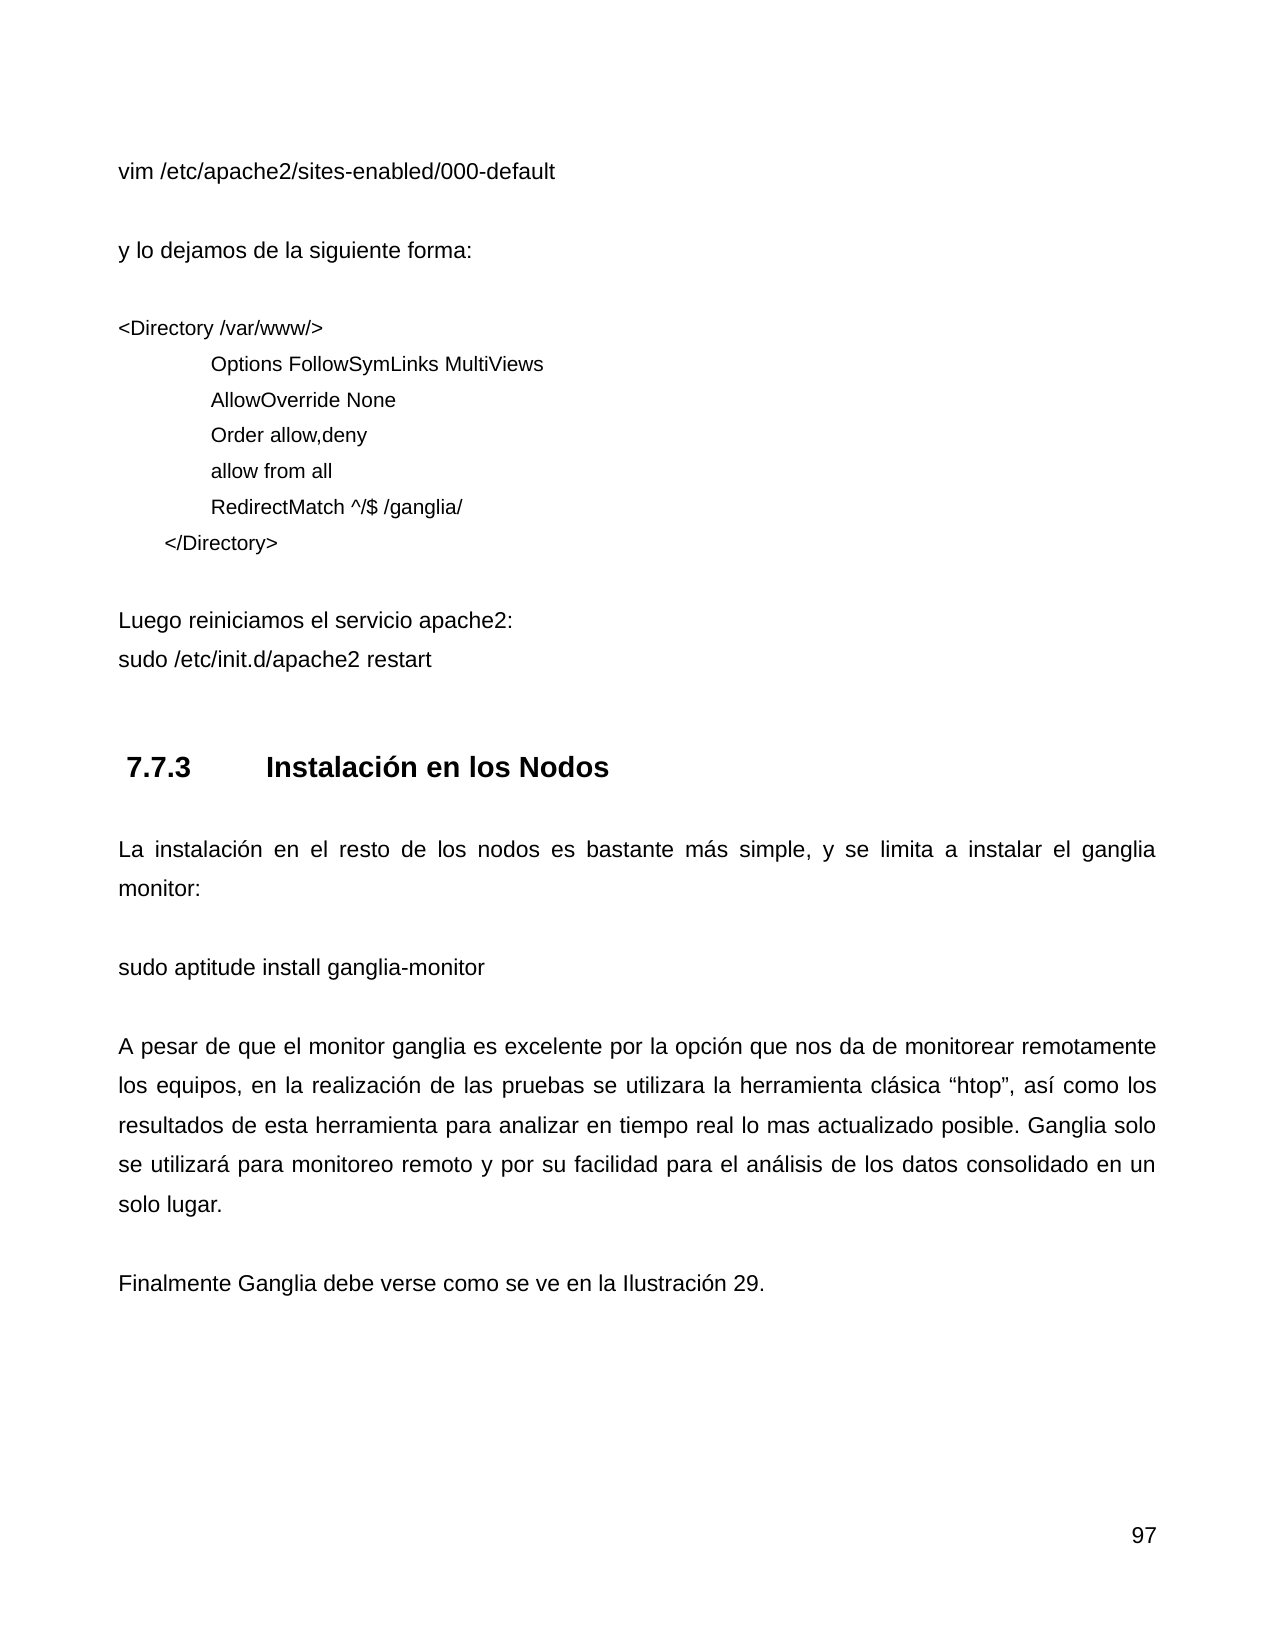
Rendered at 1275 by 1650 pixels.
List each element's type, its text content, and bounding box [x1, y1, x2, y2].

text <Directory /var/www/> [118, 316, 1157, 339]
text vim /etc/apache2/sites-enabled/000-default [118, 158, 1157, 184]
text allow from all [118, 459, 1157, 483]
subtitle Instalación en los Nodos [118, 750, 1157, 783]
text sudo aptitude install ganglia-monitor [118, 954, 1157, 980]
text Order allow,deny [118, 423, 1157, 447]
text Finalmente Ganglia debe verse como se ve en la Ilustración 29. [118, 1270, 1157, 1296]
text sudo /etc/init.d/apache2 restart [118, 646, 1157, 672]
text RedirectMatch ^/$ /ganglia/ [118, 495, 1157, 519]
text y lo dejamos de la siguiente forma: [118, 237, 1157, 263]
text Options FollowSymLinks MultiViews [118, 351, 1157, 375]
text </Directory> [118, 531, 1157, 555]
text Luego reiniciamos el servicio apache2: [118, 607, 1157, 633]
text A pesar de que el monitor ganglia es excelente por la opción que nos da de monitorear remotamente los equipos, en la realización de las pruebas se utilizara la herramienta clásica “htop”, así como los resultados de esta herramienta para analizar en tiempo real lo mas actualizado posible. Ganglia solo se utilizará para monitoreo remoto y por su facilidad para el análisis de los datos consolidado en un solo lugar. [118, 1033, 1157, 1217]
text La instalación en el resto de los nodos es bastante más simple, y se limita a instalar el ganglia monitor: [118, 836, 1157, 901]
text AllowOverride None [118, 387, 1157, 411]
